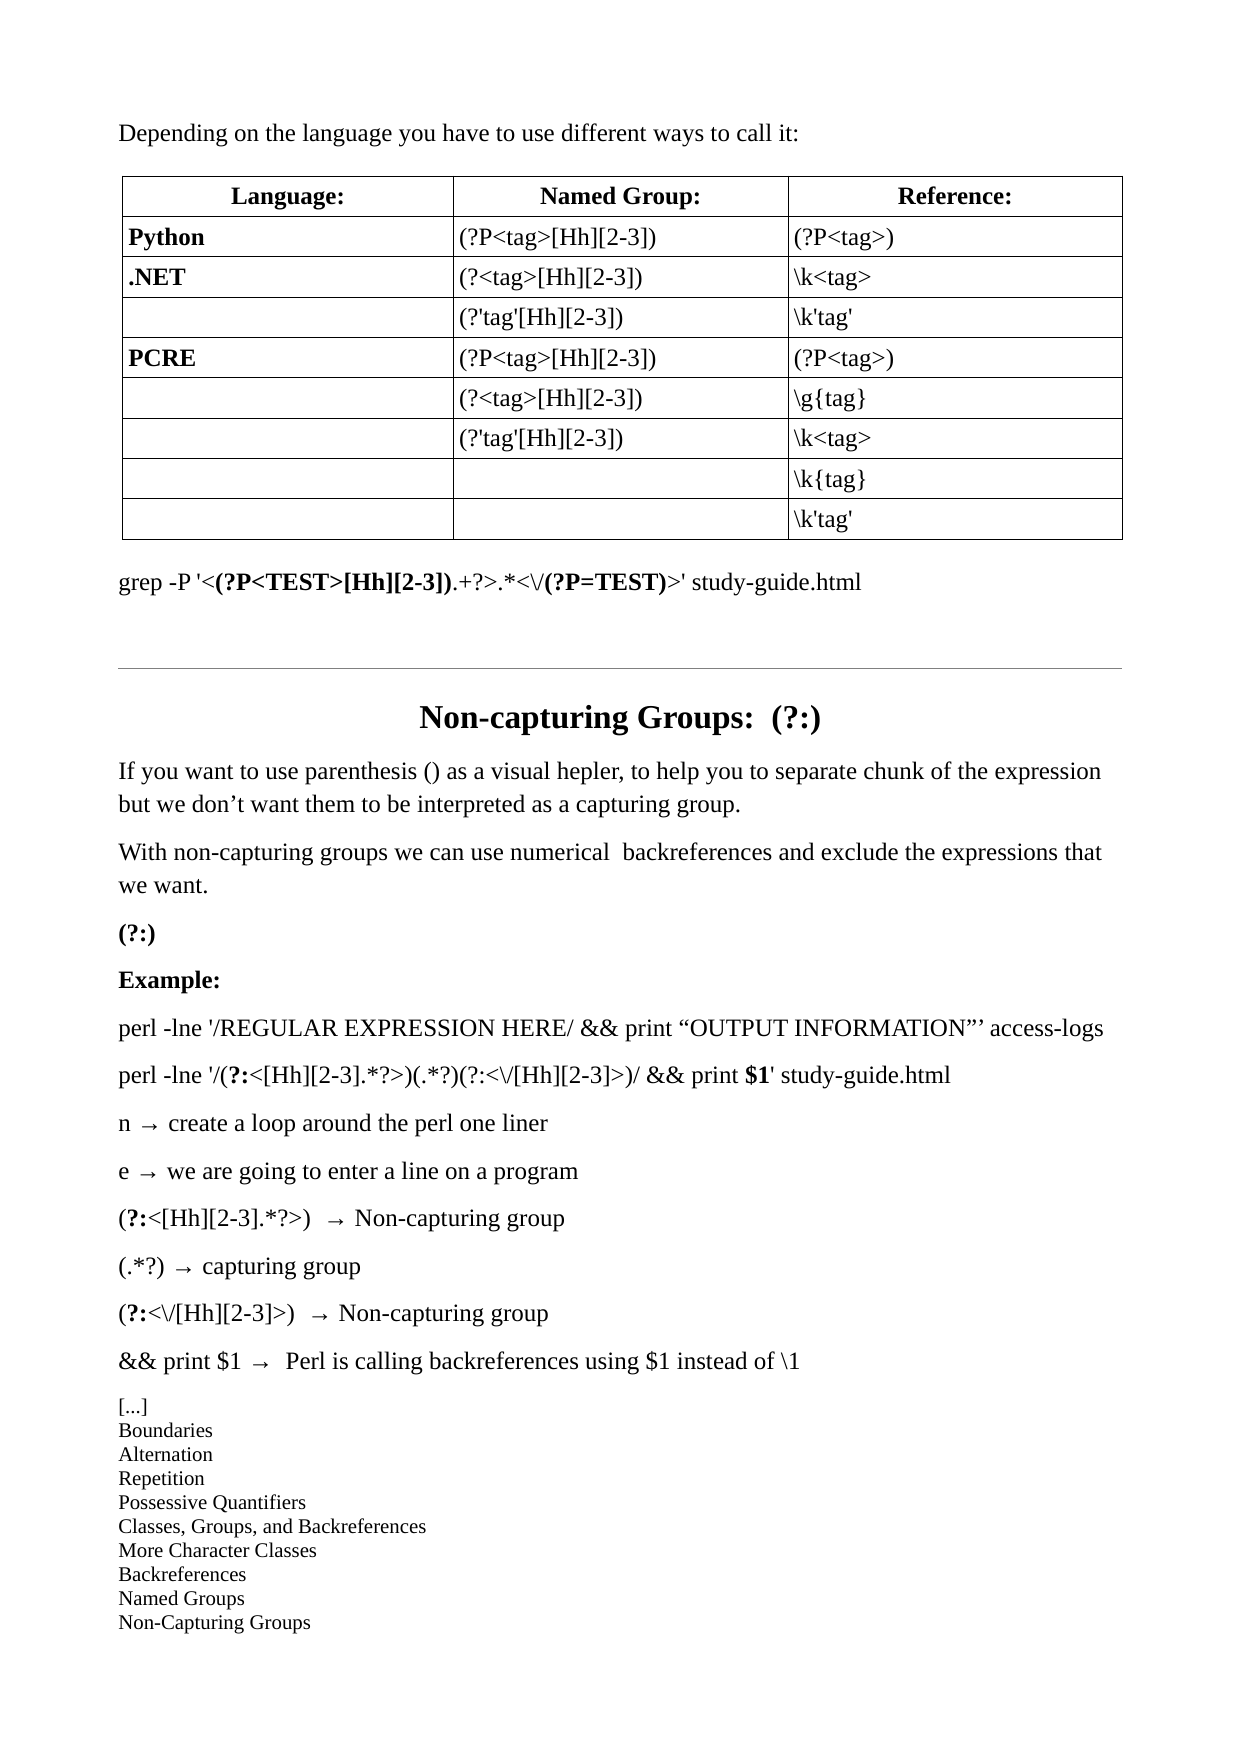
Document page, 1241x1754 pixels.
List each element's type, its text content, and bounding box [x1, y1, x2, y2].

text perl -lne '/REGULAR EXPRESSION HERE/ && print “OUTPUT INFORMATION”’ access-logs [118, 1013, 1122, 1042]
table_cell \k<tag> [789, 257, 1122, 297]
table_cell (?'tag'[Hh][2-3]) [454, 419, 788, 458]
table_cell Python [123, 217, 453, 256]
text Named Groups [118, 1586, 1122, 1610]
text [...] [118, 1394, 1122, 1418]
text Possessive Quantifiers [118, 1490, 1122, 1514]
text Classes, Groups, and Backreferences [118, 1514, 1122, 1538]
text Boundaries [118, 1418, 1122, 1442]
table_cell (?P<tag>[Hh][2-3]) [454, 217, 788, 256]
table_cell [123, 378, 453, 417]
text && print $1 → Perl is calling backreferences using $1 instead of \1 [118, 1346, 1122, 1375]
text More Character Classes [118, 1538, 1122, 1562]
table_cell \k{tag} [789, 459, 1122, 498]
text If you want to use parenthesis () as a visual hepler, to help you to separate chunk of the expression but we don’t want them to be interpreted as a capturing group. [118, 756, 1122, 818]
table_cell [123, 459, 453, 498]
table_cell \g{tag} [789, 378, 1122, 417]
table_cell .NET [123, 257, 453, 297]
text Backreferences [118, 1562, 1122, 1586]
table_cell [454, 459, 788, 498]
text (?:<[Hh][2-3].*?>) → Non-capturing group [118, 1203, 1122, 1232]
text Example: [118, 965, 1122, 994]
text (.*?) → capturing group [118, 1251, 1122, 1280]
table_cell [123, 499, 453, 538]
text Non-capturing Groups: (?:) [118, 698, 1122, 736]
table_cell [123, 419, 453, 458]
text Depending on the language you have to use different ways to call it: [118, 118, 1122, 147]
table_cell (?P<tag>) [789, 338, 1122, 377]
table_cell \k<tag> [789, 419, 1122, 458]
text e → we are going to enter a line on a program [118, 1156, 1122, 1184]
table_cell \k'tag' [789, 499, 1122, 538]
table_cell PCRE [123, 338, 453, 377]
table_cell (?<tag>[Hh][2-3]) [454, 257, 788, 297]
text With non-capturing groups we can use numerical backreferences and exclude the expressions that we want. [118, 837, 1122, 899]
text (?:<\/[Hh][2-3]>) → Non-capturing group [118, 1298, 1122, 1327]
text Alternation [118, 1442, 1122, 1466]
text Non-Capturing Groups [118, 1610, 1122, 1634]
text grep -P '<(?P<TEST>[Hh][2-3]).+?>.*<\/(?P=TEST)>' study-guide.html [118, 567, 1122, 596]
table_cell (?P<tag>) [789, 217, 1122, 256]
text perl -lne '/(?:<[Hh][2-3].*?>)(.*?)(?:<\/[Hh][2-3]>)/ && print $1' study-guide.html [118, 1061, 1122, 1089]
table_header Language: [123, 177, 453, 216]
table_cell \k'tag' [789, 298, 1122, 337]
table_cell (?P<tag>[Hh][2-3]) [454, 338, 788, 377]
table_header Named Group: [454, 177, 788, 216]
text (?:) [118, 918, 1122, 946]
table_header Reference: [789, 177, 1122, 216]
text Repetition [118, 1466, 1122, 1490]
table_cell [454, 499, 788, 538]
table_cell [123, 298, 453, 337]
table_cell (?<tag>[Hh][2-3]) [454, 378, 788, 417]
text n → create a loop around the perl one liner [118, 1108, 1122, 1137]
table_cell (?'tag'[Hh][2-3]) [454, 298, 788, 337]
